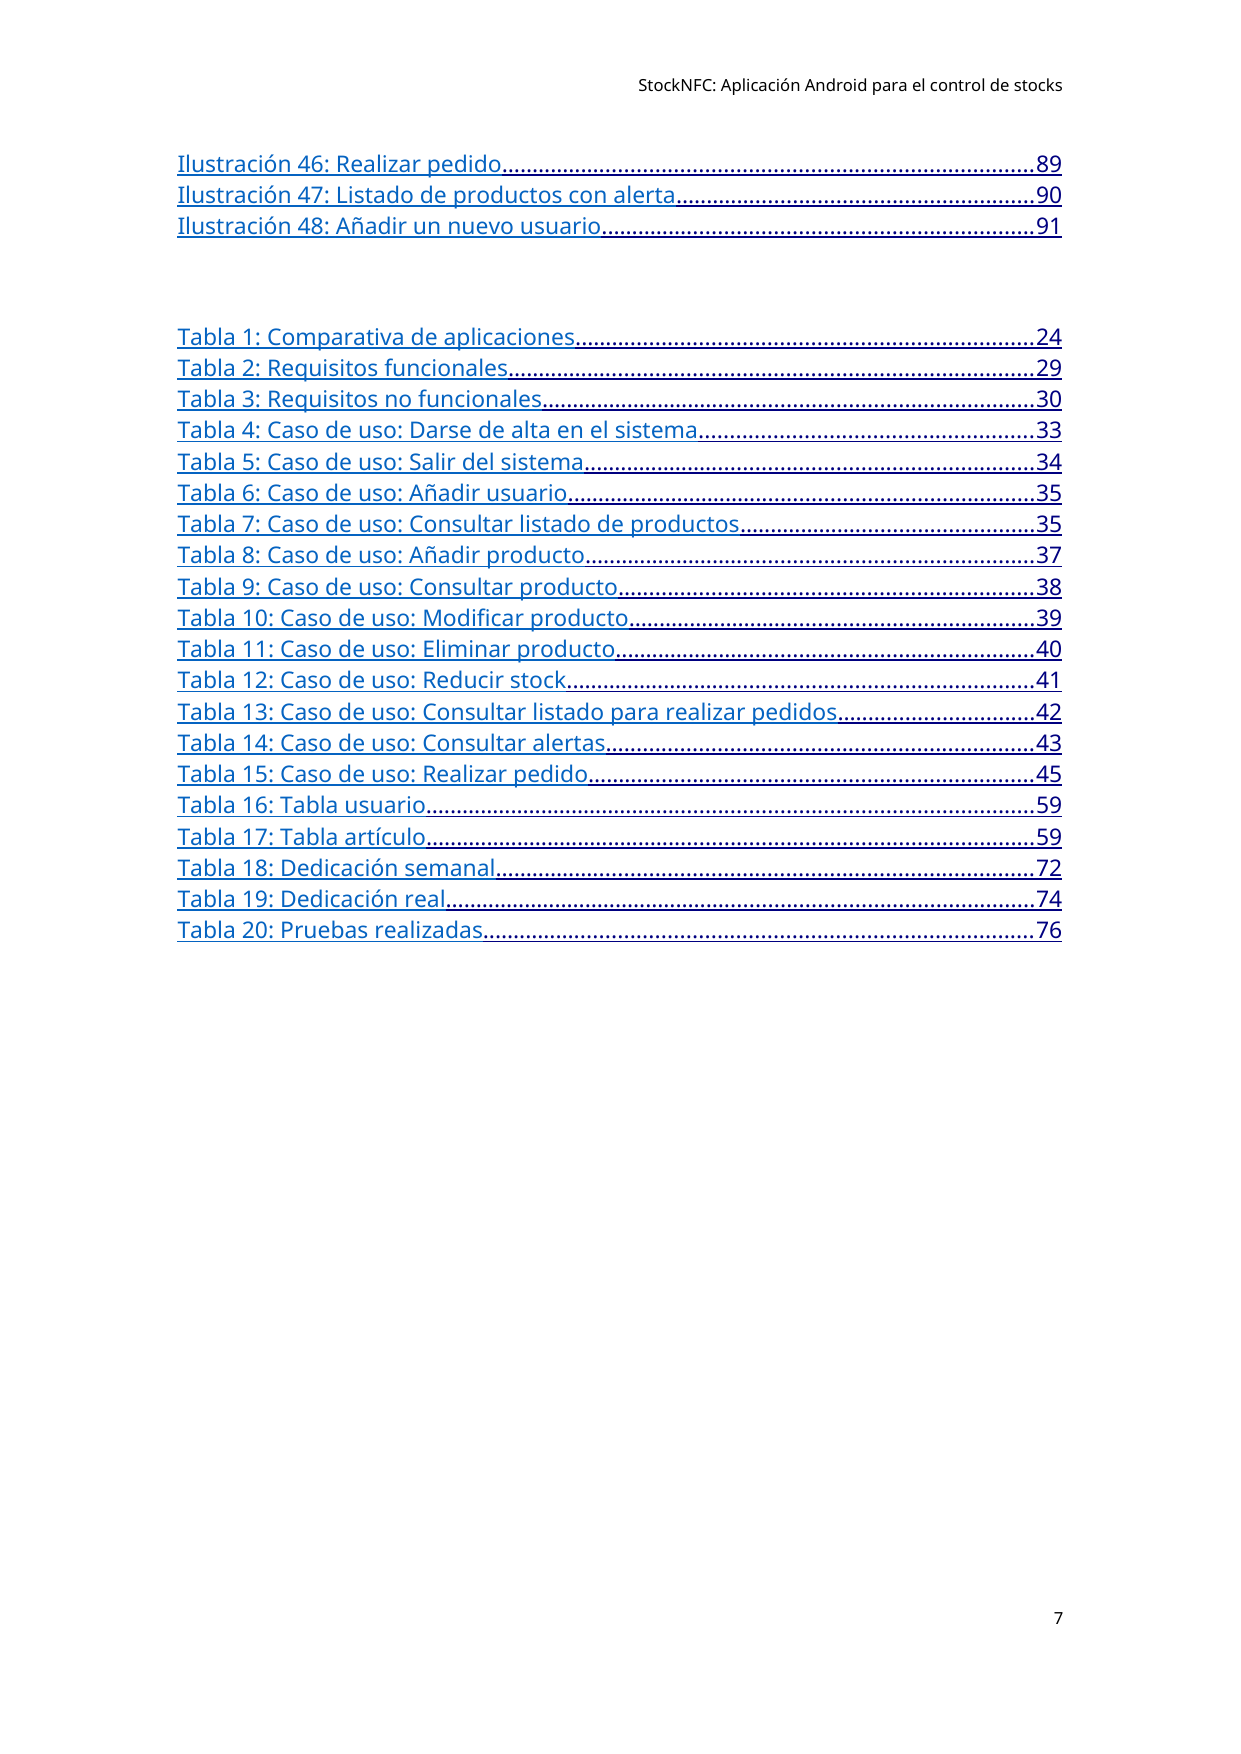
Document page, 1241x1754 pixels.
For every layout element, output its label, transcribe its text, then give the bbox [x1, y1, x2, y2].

text Tabla 7: Caso de uso: Consultar listado de productos 35 [177, 508, 1063, 539]
text Tabla 17: Tabla artículo 59 [177, 821, 1063, 852]
text Tabla 5: Caso de uso: Salir del sistema 34 [177, 446, 1063, 477]
text Tabla 9: Caso de uso: Consultar producto 38 [177, 571, 1063, 602]
text Tabla 15: Caso de uso: Realizar pedido 45 [177, 758, 1063, 789]
text Tabla 3: Requisitos no funcionales 30 [177, 383, 1063, 414]
text Tabla 4: Caso de uso: Darse de alta en el sistema 33 [177, 414, 1063, 446]
text Ilustración 48: Añadir un nuevo usuario 91 [177, 210, 1063, 241]
text Tabla 2: Requisitos funcionales 29 [177, 352, 1063, 383]
text Tabla 6: Caso de uso: Añadir usuario 35 [177, 477, 1063, 508]
text Ilustración 46: Realizar pedido 89 [177, 148, 1063, 179]
text Tabla 13: Caso de uso: Consultar listado para realizar pedidos 42 [177, 696, 1063, 727]
text Tabla 12: Caso de uso: Reducir stock 41 [177, 664, 1063, 696]
text Tabla 10: Caso de uso: Modificar producto 39 [177, 602, 1063, 633]
text Tabla 16: Tabla usuario 59 [177, 789, 1063, 821]
text Ilustración 47: Listado de productos con alerta 90 [177, 179, 1063, 210]
text Tabla 8: Caso de uso: Añadir producto 37 [177, 539, 1063, 571]
text Tabla 1: Comparativa de aplicaciones 24 [177, 321, 1063, 352]
text Tabla 14: Caso de uso: Consultar alertas 43 [177, 727, 1063, 758]
text Tabla 19: Dedicación real 74 [177, 883, 1063, 914]
text Tabla 11: Caso de uso: Eliminar producto 40 [177, 633, 1063, 664]
text Tabla 18: Dedicación semanal 72 [177, 852, 1063, 883]
text Tabla 20: Pruebas realizadas 76 [177, 914, 1063, 946]
